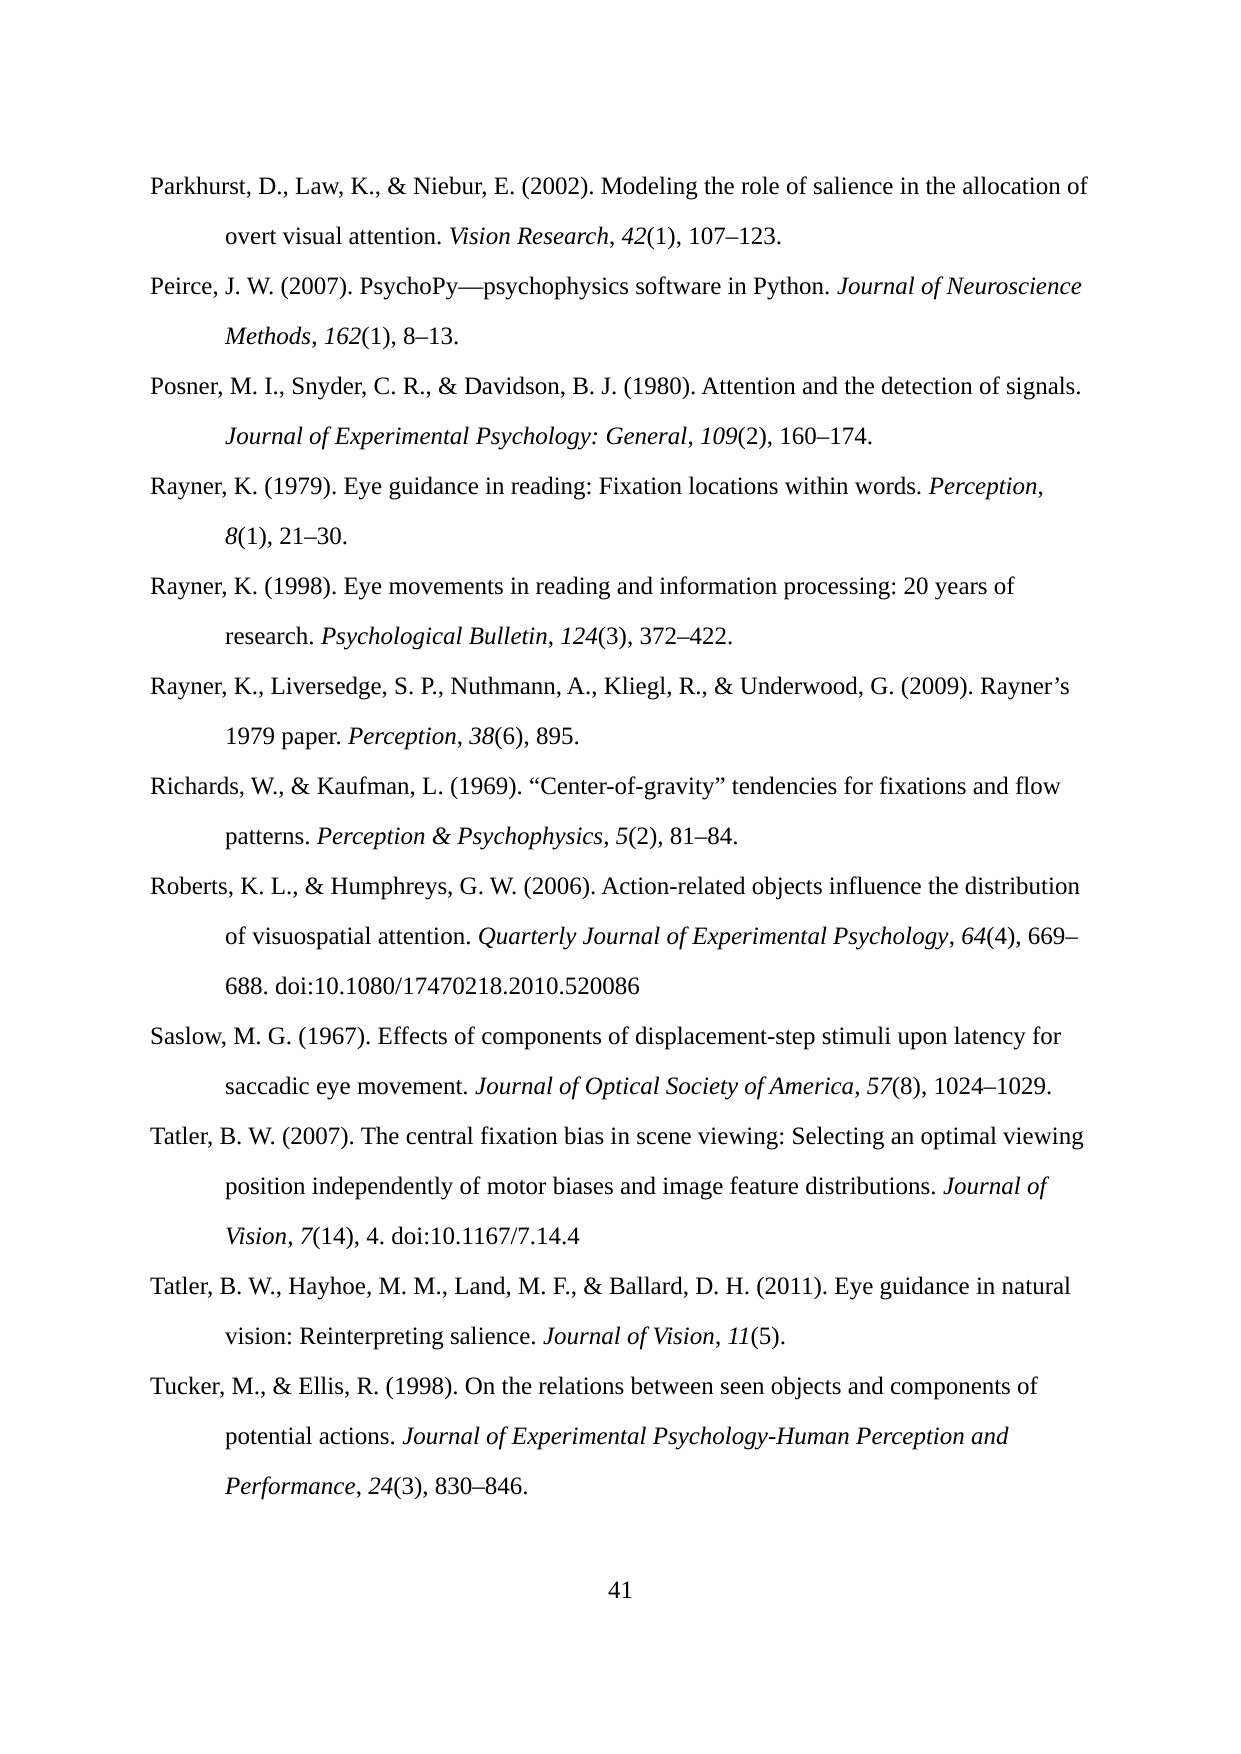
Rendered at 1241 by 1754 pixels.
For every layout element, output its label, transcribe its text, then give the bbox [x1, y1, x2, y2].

text Rayner, K. (1998). Eye movements in reading and information processing: 20 years of research. Psychological Bulletin, 124(3), 372–422. [150, 550, 1091, 650]
text Roberts, K. L., & Humphreys, G. W. (2006). Action-related objects influence the distribution of visuospatial attention. Quarterly Journal of Experimental Psychology, 64(4), 669–688. doi:10.1080/17470218.2010.520086 [150, 850, 1091, 1000]
text Posner, M. I., Snyder, C. R., & Davidson, B. J. (1980). Attention and the detection of signals. Journal of Experimental Psychology: General, 109(2), 160–174. [150, 350, 1091, 450]
text Tucker, M., & Ellis, R. (1998). On the relations between seen objects and components of potential actions. Journal of Experimental Psychology-Human Perception and Performance, 24(3), 830–846. [150, 1350, 1091, 1500]
text Saslow, M. G. (1967). Effects of components of displacement-step stimuli upon latency for saccadic eye movement. Journal of Optical Society of America, 57(8), 1024–1029. [150, 1000, 1091, 1100]
text Tatler, B. W., Hayhoe, M. M., Land, M. F., & Ballard, D. H. (2011). Eye guidance in natural vision: Reinterpreting salience. Journal of Vision, 11(5). [150, 1250, 1091, 1350]
text Parkhurst, D., Law, K., & Niebur, E. (2002). Modeling the role of salience in the allocation of overt visual attention. Vision Research, 42(1), 107–123. [150, 150, 1091, 250]
text Peirce, J. W. (2007). PsychoPy—psychophysics software in Python. Journal of Neuroscience Methods, 162(1), 8–13. [150, 250, 1091, 350]
text Tatler, B. W. (2007). The central fixation bias in scene viewing: Selecting an optimal viewing position independently of motor biases and image feature distributions. Journal of Vision, 7(14), 4. doi:10.1167/7.14.4 [150, 1100, 1091, 1250]
text Rayner, K., Liversedge, S. P., Nuthmann, A., Kliegl, R., & Underwood, G. (2009). Rayner’s 1979 paper. Perception, 38(6), 895. [150, 650, 1091, 750]
text Richards, W., & Kaufman, L. (1969). “Center-of-gravity” tendencies for fixations and flow patterns. Perception & Psychophysics, 5(2), 81–84. [150, 750, 1091, 850]
text Rayner, K. (1979). Eye guidance in reading: Fixation locations within words. Perception, 8(1), 21–30. [150, 450, 1091, 550]
